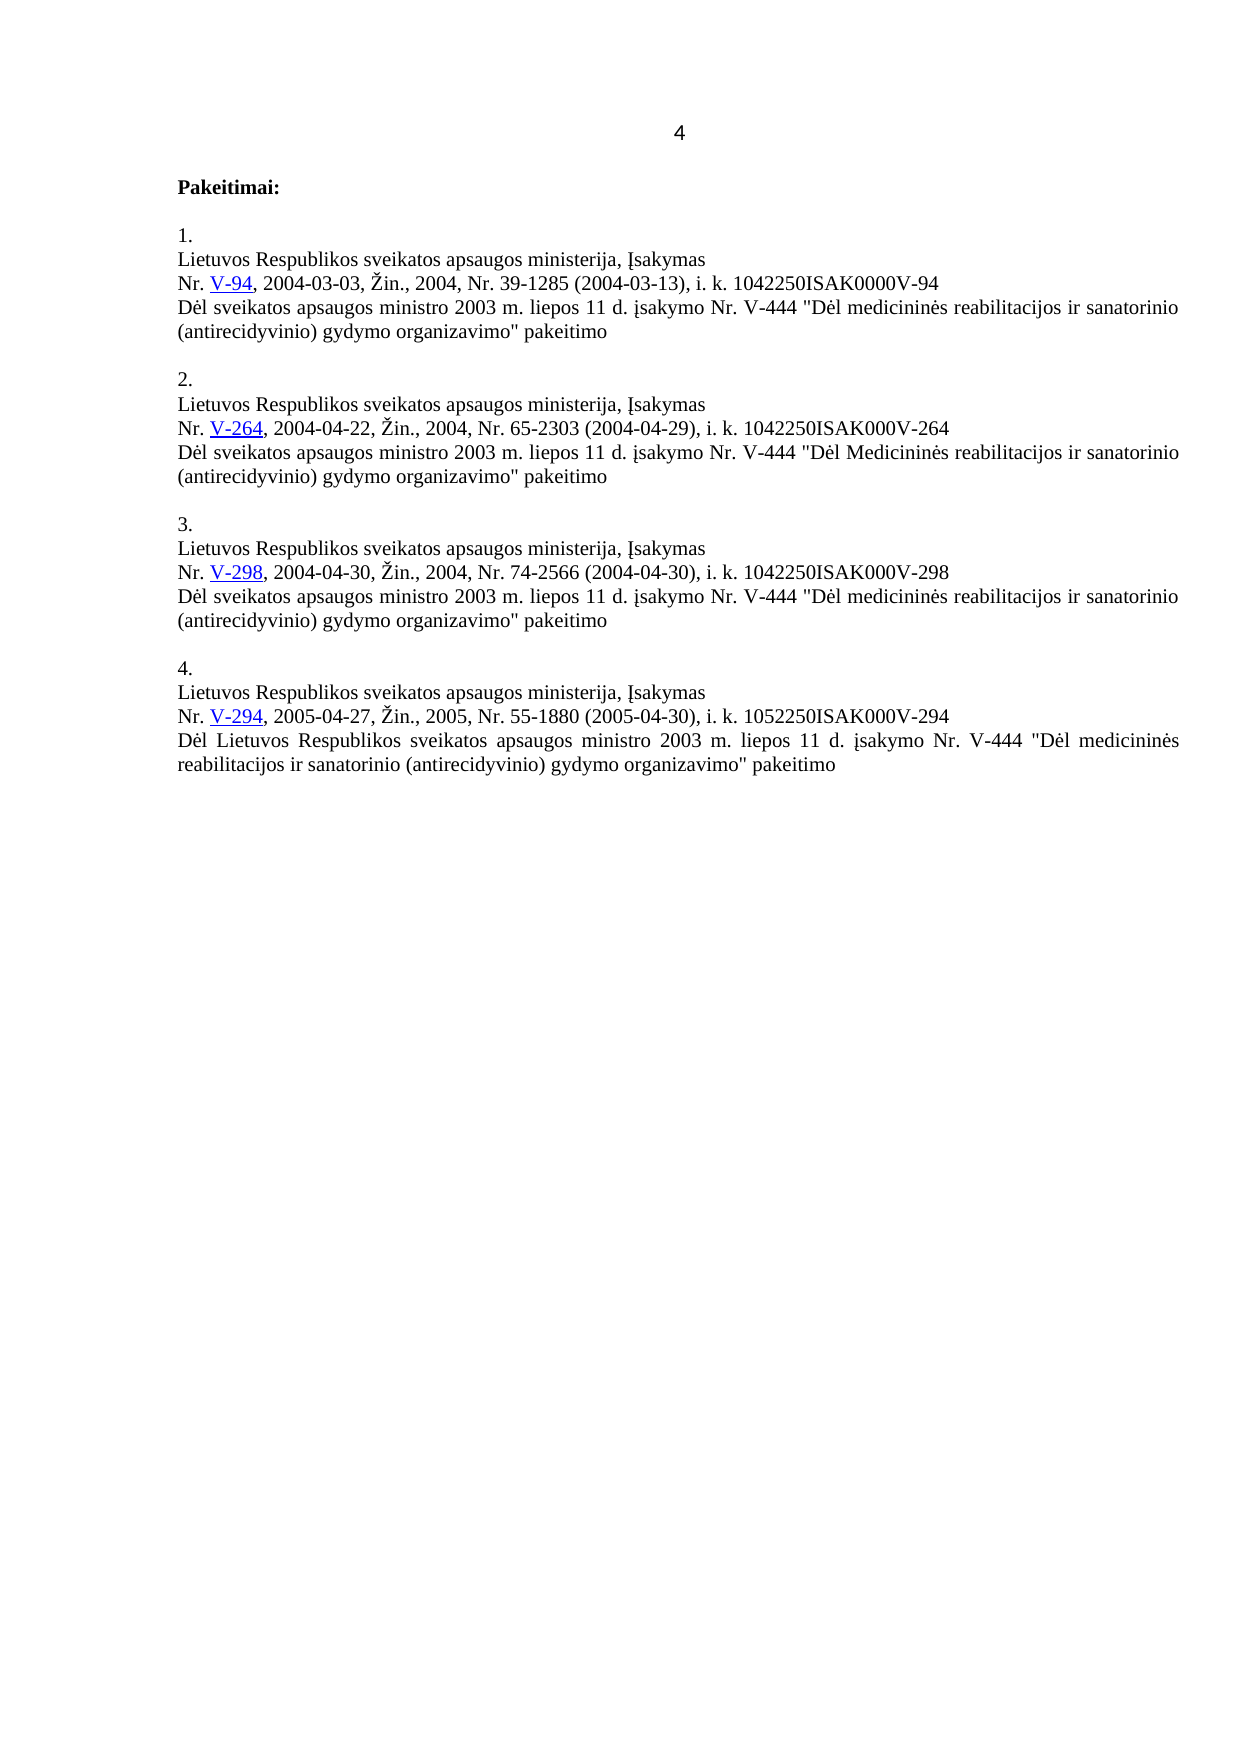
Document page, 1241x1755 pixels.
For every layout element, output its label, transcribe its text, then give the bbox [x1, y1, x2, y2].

text Nr. V-94, 2004-03-03, Žin., 2004, Nr. 39-1285 (2004-03-13), i. k. 1042250ISAK0000V-94 [177, 271, 1181, 295]
text 4. [177, 656, 1181, 680]
text 2. [177, 367, 1181, 391]
text 3. [177, 512, 1181, 536]
text Nr. V-294, 2005-04-27, Žin., 2005, Nr. 55-1880 (2005-04-30), i. k. 1052250ISAK000V-294 [177, 704, 1181, 728]
text Dėl sveikatos apsaugos ministro 2003 m. liepos 11 d. įsakymo Nr. V-444 "Dėl Medicininės reabilitacijos ir sanatorinio (antirecidyvinio) gydymo organizavimo" pakeitimo [177, 439, 1181, 488]
text Lietuvos Respublikos sveikatos apsaugos ministerija, Įsakymas [177, 680, 1181, 704]
text 1. [177, 223, 1181, 247]
text Pakeitimai: [177, 175, 1181, 199]
text Lietuvos Respublikos sveikatos apsaugos ministerija, Įsakymas [177, 536, 1181, 560]
text Nr. V-264, 2004-04-22, Žin., 2004, Nr. 65-2303 (2004-04-29), i. k. 1042250ISAK000V-264 [177, 416, 1181, 439]
text Lietuvos Respublikos sveikatos apsaugos ministerija, Įsakymas [177, 391, 1181, 416]
text Nr. V-298, 2004-04-30, Žin., 2004, Nr. 74-2566 (2004-04-30), i. k. 1042250ISAK000V-298 [177, 560, 1181, 584]
text Dėl Lietuvos Respublikos sveikatos apsaugos ministro 2003 m. liepos 11 d. įsakymo Nr. V-444 "Dėl medicininės reabilitacijos ir sanatorinio (antirecidyvinio) gydymo organizavimo" pakeitimo [177, 728, 1181, 776]
text Dėl sveikatos apsaugos ministro 2003 m. liepos 11 d. įsakymo Nr. V-444 "Dėl medicininės reabilitacijos ir sanatorinio (antirecidyvinio) gydymo organizavimo" pakeitimo [177, 584, 1181, 632]
text Lietuvos Respublikos sveikatos apsaugos ministerija, Įsakymas [177, 247, 1181, 271]
text Dėl sveikatos apsaugos ministro 2003 m. liepos 11 d. įsakymo Nr. V-444 "Dėl medicininės reabilitacijos ir sanatorinio (antirecidyvinio) gydymo organizavimo" pakeitimo [177, 295, 1181, 343]
